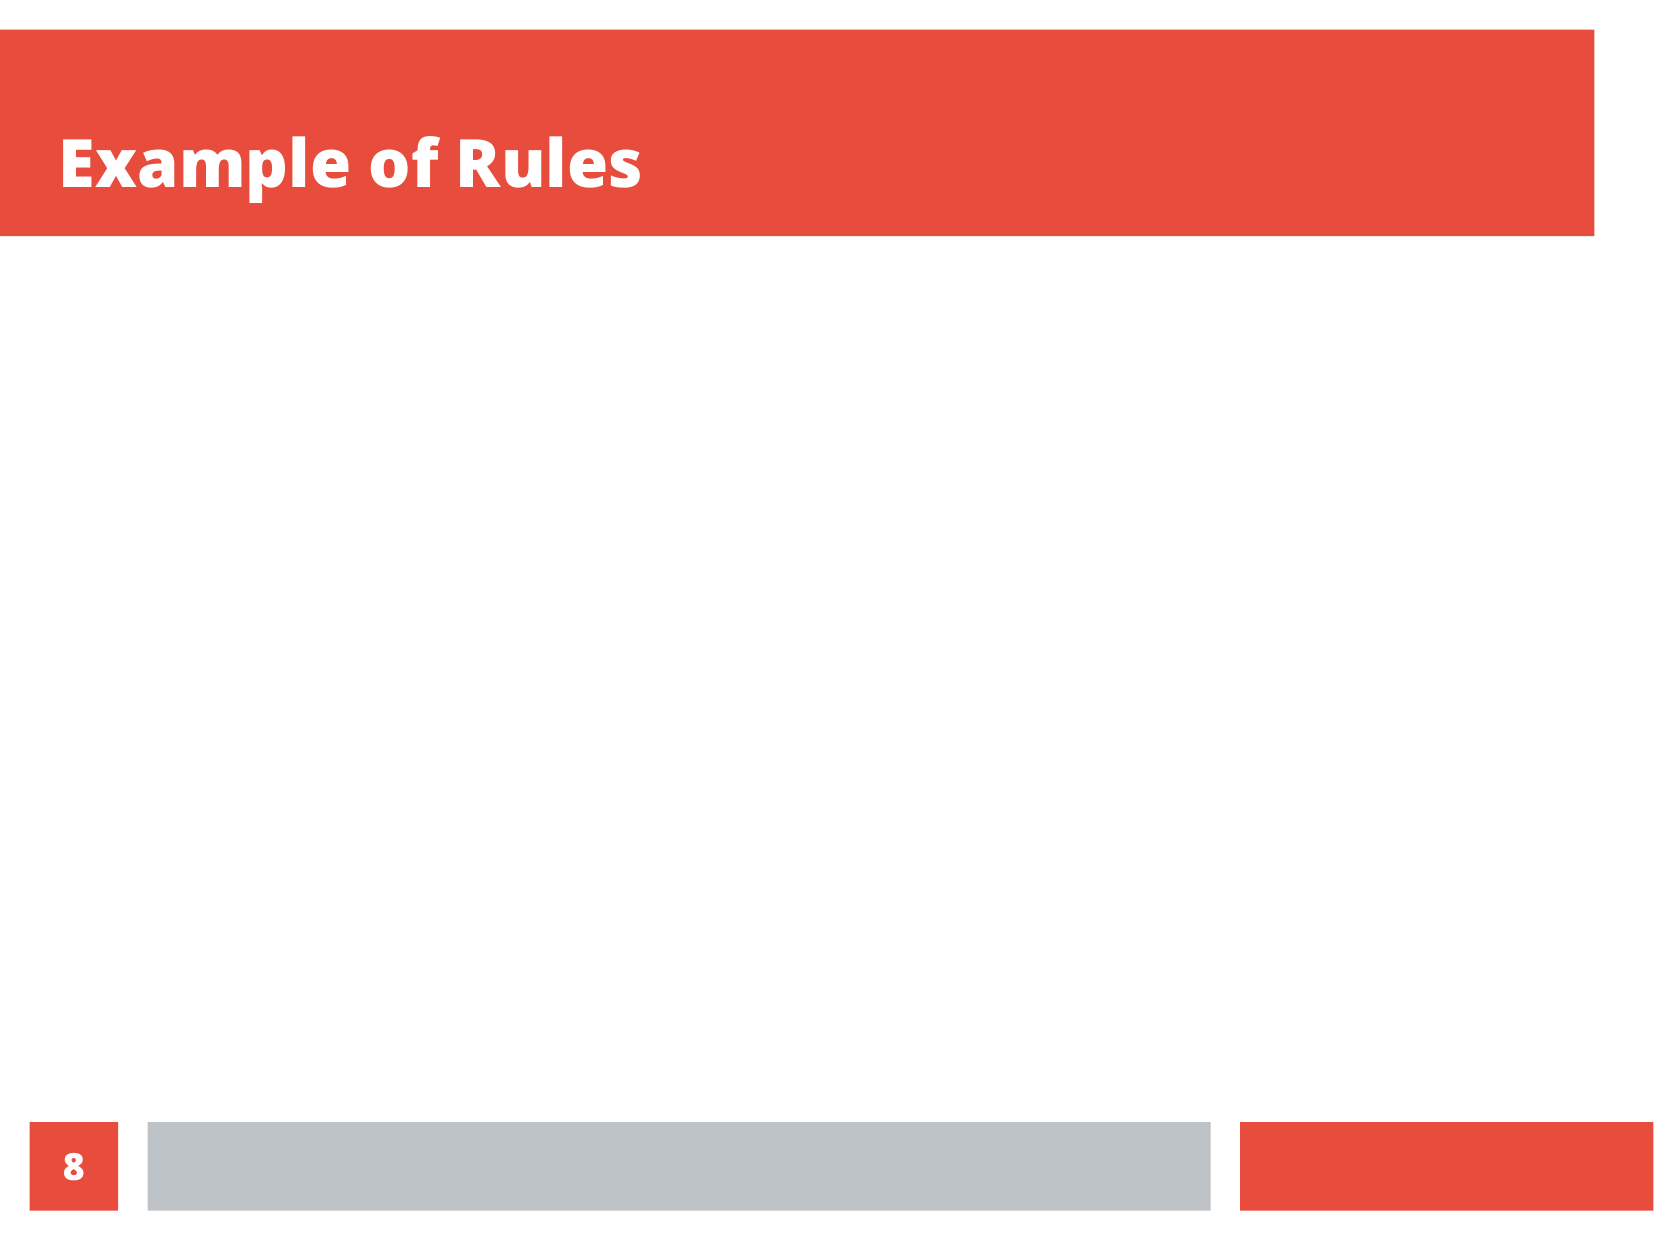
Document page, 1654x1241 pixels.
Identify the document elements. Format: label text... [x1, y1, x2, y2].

title Example of Rules [59, 59, 1595, 207]
